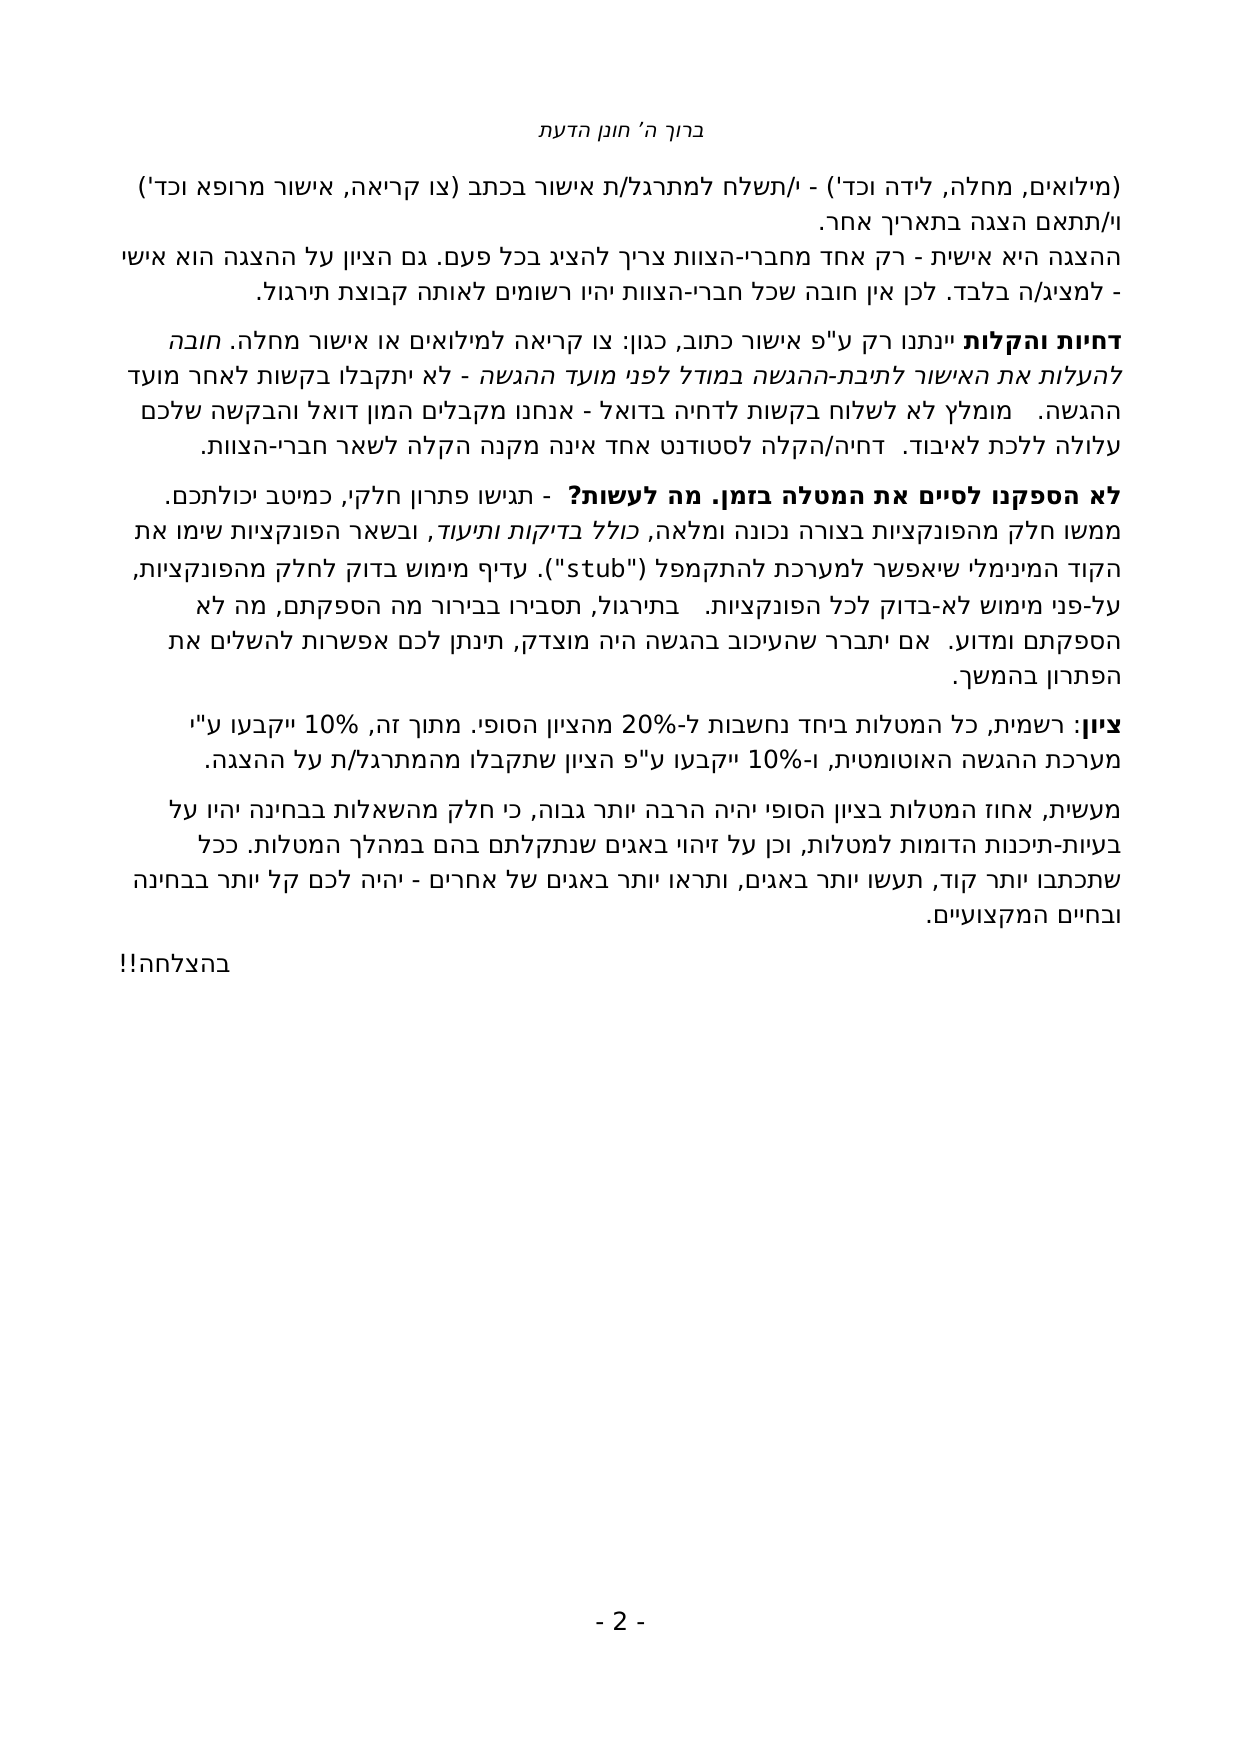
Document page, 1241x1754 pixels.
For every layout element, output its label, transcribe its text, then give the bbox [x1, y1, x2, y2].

text (מילואים, מחלה, לידה וכד') - י/תשלח למתרגל/ת אישור בכתב (צו קריאה, אישור מרופא וכד') וי/תתאם הצגה בתאריך אחר. [118, 172, 1122, 236]
text מעשית, אחוז המטלות בציון הסופי יהיה הרבה יותר גבוה, כי חלק מהשאלות בבחינה יהיו על בעיות-תיכנות הדומות למטלות, וכן על זיהוי באגים שנתקלתם בהם במהלך המטלות. ככל שתכתבו יותר קוד, תעשו יותר באגים, ותראו יותר באגים של אחרים - יהיה לכם קל יותר בבחינה ובחיים המקצועיים. [118, 795, 1122, 929]
text דחיות והקלות יינתנו רק ע"פ אישור כתוב, כגון: צו קריאה למילואים או אישור מחלה. חובה להעלות את האישור לתיבת-ההגשה במודל לפני מועד ההגשה - לא יתקבלו בקשות לאחר מועד ההגשה. מומלץ לא לשלוח בקשות לדחיה בדואל - אנחנו מקבלים המון דואל והבקשה שלכם עלולה ללכת לאיבוד. דחיה/הקלה לסטודנט אחד אינה מקנה הקלה לשאר חברי-הצוות. [118, 326, 1122, 461]
text ציון: רשמית, כל המטלות ביחד נחשבות ל-20% מהציון הסופי. מתוך זה, 10% ייקבעו ע"י מערכת ההגשה האוטומטית, ו-10% ייקבעו ע"פ הציון שתקבלו מהמתרגל/ת על ההצגה. [118, 711, 1122, 775]
text בהצלחה!! [118, 950, 1122, 979]
text ההצגה היא אישית - רק אחד מחברי-הצוות צריך להציג בכל פעם. גם הציון על ההצגה הוא אישי - למציג/ה בלבד. לכן אין חובה שכל חברי-הצוות יהיו רשומים לאותה קבוצת תירגול. [118, 242, 1122, 306]
text לא הספקנו לסיים את המטלה בזמן. מה לעשות? - תגישו פתרון חלקי, כמיטב יכולתכם. ממשו חלק מהפונקציות בצורה נכונה ומלאה, כולל בדיקות ותיעוד, ובשאר הפונקציות שימו את הקוד המינימלי שיאפשר למערכת להתקמפל ("stub"). עדיף מימוש בדוק לחלק מהפונקציות, על-פני מימוש לא-בדוק לכל הפונקציות. בתירגול, תסבירו בבירור מה הספקתם, מה לא הספקתם ומדוע. אם יתברר שהעיכוב בהגשה היה מוצדק, תינתן לכם אפשרות להשלים את הפתרון בהמשך. [118, 481, 1122, 690]
